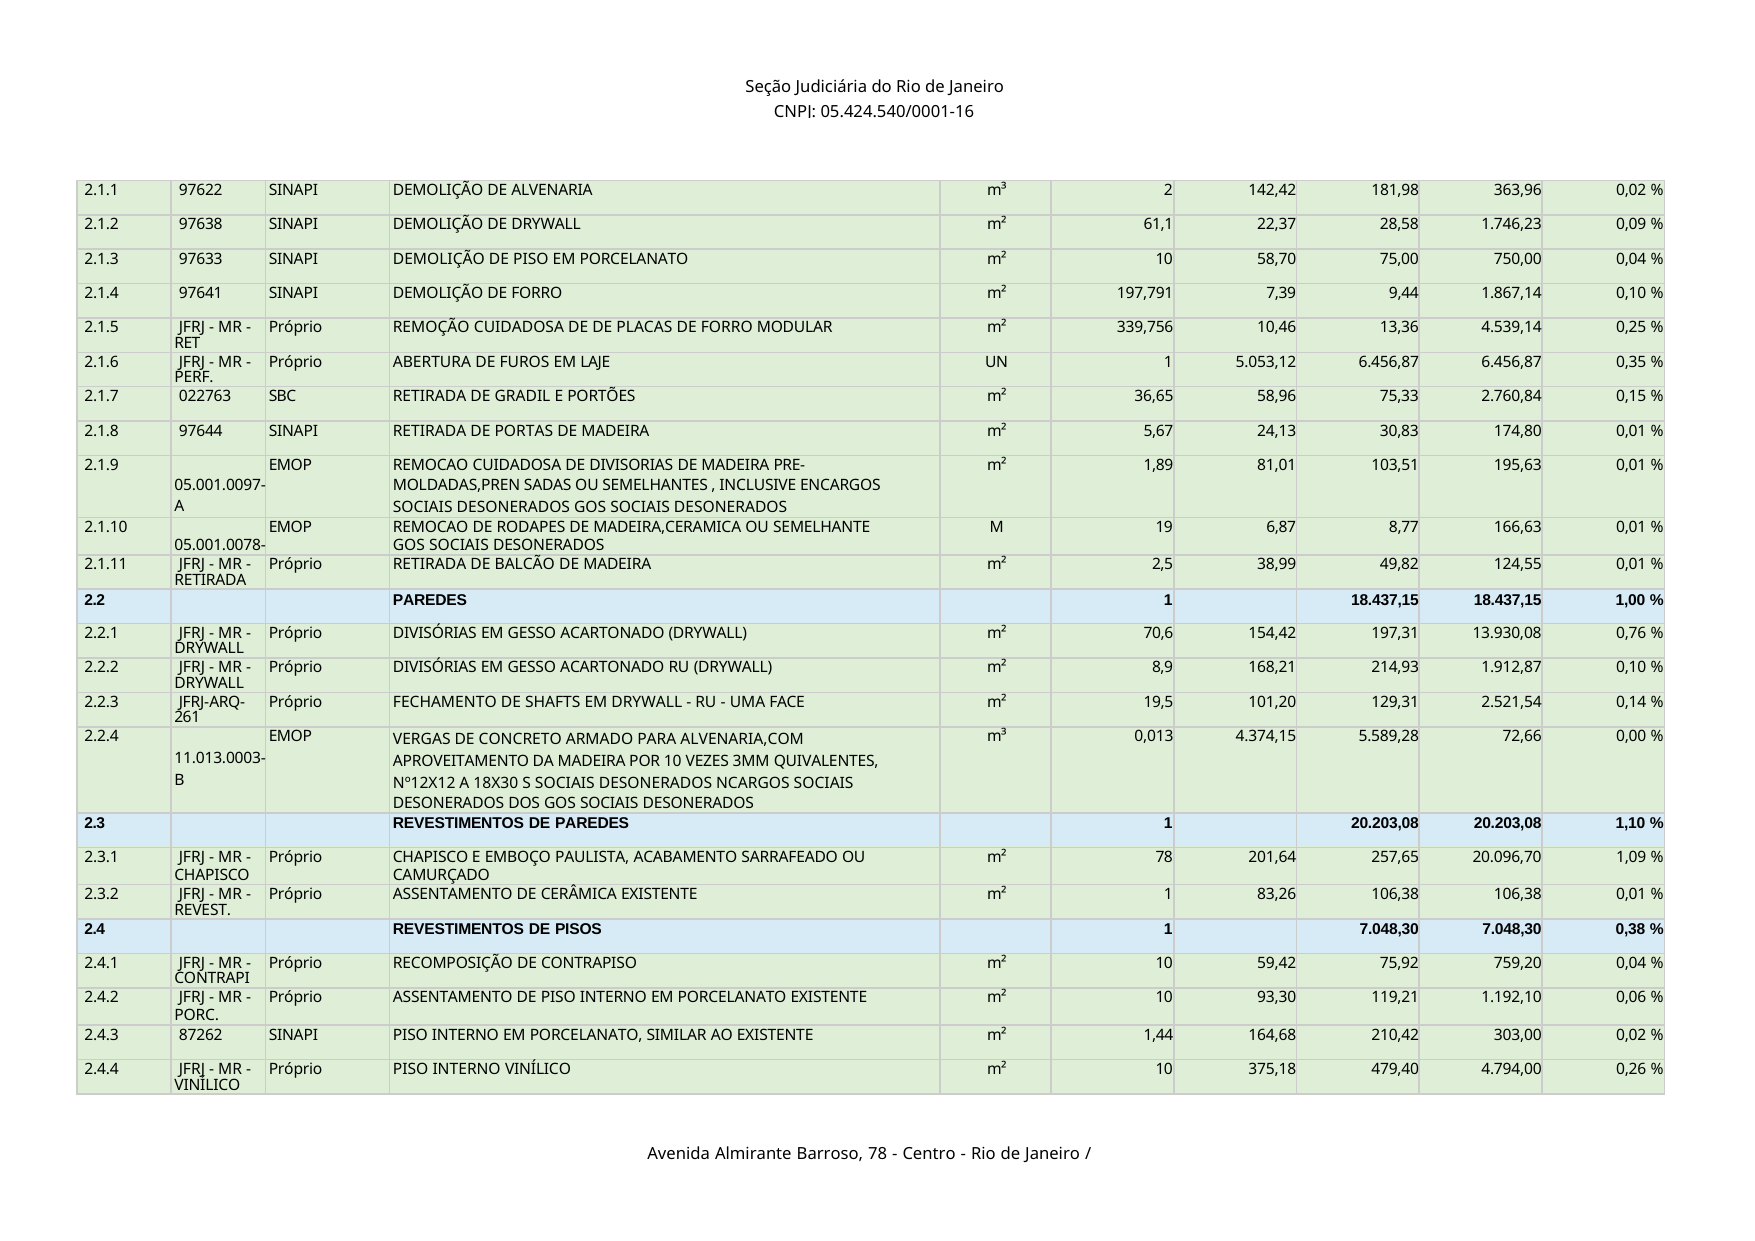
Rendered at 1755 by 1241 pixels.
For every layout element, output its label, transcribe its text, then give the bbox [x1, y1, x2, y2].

table_cell JFRJ - MR - PORC. [172, 989, 265, 1024]
table_cell 119,21 [1297, 989, 1418, 1024]
table_cell SINAPI [266, 216, 389, 248]
table_cell 197,31 [1297, 624, 1418, 657]
table_cell DEMOLIÇÃO DE PISO EM PORCELANATO [390, 250, 939, 283]
table_cell 36,65 [1052, 387, 1173, 420]
table_cell 28,58 [1297, 216, 1418, 248]
table_cell ASSENTAMENTO DE PISO INTERNO EM PORCELANATO EXISTENTE [390, 989, 939, 1024]
table_cell 375,18 [1175, 1060, 1296, 1093]
table_cell 75,33 [1297, 387, 1418, 420]
table_cell m² [941, 250, 1050, 283]
table_cell 103,51 [1297, 456, 1418, 517]
table_cell [266, 590, 389, 623]
table_cell 11.013.0003- B [172, 728, 265, 812]
table_cell 2.1.11 [78, 556, 170, 588]
table_cell 93,30 [1175, 989, 1296, 1024]
table_cell 0,35 % [1543, 353, 1664, 386]
table_cell 87262 [172, 1026, 265, 1059]
table_cell 75,00 [1297, 250, 1418, 283]
table_cell RETIRADA DE GRADIL E PORTÕES [390, 387, 939, 420]
table_cell 1 [1052, 353, 1173, 386]
table_cell 106,38 [1420, 885, 1541, 918]
table_cell 0,09 % [1543, 216, 1664, 248]
table_cell ASSENTAMENTO DE CERÂMICA EXISTENTE [390, 885, 939, 918]
table_cell 20.203,08 [1420, 814, 1541, 846]
table_cell 10 [1052, 954, 1173, 987]
table_cell REMOCAO DE RODAPES DE MADEIRA,CERAMICA OU SEMELHANTE GOS SOCIAIS DESONERADOS [390, 518, 939, 554]
table_cell JFRJ - MR - VINÍLICO [172, 1060, 265, 1093]
table_cell 2.4 [78, 920, 170, 953]
table_cell JFRJ - MR - DRYWALL [172, 659, 265, 692]
table_cell 4.794,00 [1420, 1060, 1541, 1093]
table_cell DIVISÓRIAS EM GESSO ACARTONADO RU (DRYWALL) [390, 659, 939, 692]
table_cell 214,93 [1297, 659, 1418, 692]
table_cell 0,10 % [1543, 659, 1664, 692]
table_cell PAREDES [390, 590, 939, 623]
table_cell 210,42 [1297, 1026, 1418, 1059]
table_cell 2.1.5 [78, 319, 170, 351]
table_cell 22,37 [1175, 216, 1296, 248]
table_cell 13,36 [1297, 319, 1418, 351]
table_cell EMOP [266, 728, 389, 812]
table_cell FECHAMENTO DE SHAFTS EM DRYWALL - RU - UMA FACE [390, 693, 939, 726]
table_cell 1 [1052, 885, 1173, 918]
table_header 2.1.1 [78, 181, 170, 214]
table_cell 1,10 % [1543, 814, 1664, 846]
table_cell 0,00 % [1543, 728, 1664, 812]
table_cell JFRJ-ARQ- 261 [172, 693, 265, 726]
table_cell RETIRADA DE PORTAS DE MADEIRA [390, 422, 939, 455]
table_header 181,98 [1297, 181, 1418, 214]
table_cell 339,756 [1052, 319, 1173, 351]
table_cell 124,55 [1420, 556, 1541, 588]
table_cell 2.3 [78, 814, 170, 846]
table_cell JFRJ - MR - CONTRAPI [172, 954, 265, 987]
table_cell 0,06 % [1543, 989, 1664, 1024]
table_cell SINAPI [266, 250, 389, 283]
table_cell 129,31 [1297, 693, 1418, 726]
table_cell [266, 814, 389, 846]
table_cell 7.048,30 [1297, 920, 1418, 953]
table_cell m² [941, 556, 1050, 588]
table_cell 2.3.1 [78, 848, 170, 884]
table_cell 4.374,15 [1175, 728, 1296, 812]
table_cell 2.760,84 [1420, 387, 1541, 420]
table_header 2 [1052, 181, 1173, 214]
table_cell Próprio [266, 1060, 389, 1093]
table_cell 2.1.9 [78, 456, 170, 517]
table_cell DEMOLIÇÃO DE DRYWALL [390, 216, 939, 248]
table_cell 10 [1052, 989, 1173, 1024]
table_cell 1,89 [1052, 456, 1173, 517]
table_cell JFRJ - MR - REVEST. [172, 885, 265, 918]
table_cell m² [941, 1060, 1050, 1093]
table_cell 0,38 % [1543, 920, 1664, 953]
table_cell 38,99 [1175, 556, 1296, 588]
table_cell 6.456,87 [1297, 353, 1418, 386]
table_cell 2.1.6 [78, 353, 170, 386]
table_cell 164,68 [1175, 1026, 1296, 1059]
table_cell 19,5 [1052, 693, 1173, 726]
table_header 0,02 % [1543, 181, 1664, 214]
table_cell [941, 814, 1050, 846]
table_cell m² [941, 659, 1050, 692]
table_cell 24,13 [1175, 422, 1296, 455]
table_cell 58,96 [1175, 387, 1296, 420]
table_cell UN [941, 353, 1050, 386]
table_cell 49,82 [1297, 556, 1418, 588]
table_cell 2.1.10 [78, 518, 170, 554]
table_cell 2.4.2 [78, 989, 170, 1024]
table_cell 154,42 [1175, 624, 1296, 657]
table_cell m² [941, 319, 1050, 351]
table_header DEMOLIÇÃO DE ALVENARIA [390, 181, 939, 214]
table_cell 19 [1052, 518, 1173, 554]
table_cell 0,25 % [1543, 319, 1664, 351]
table_header 142,42 [1175, 181, 1296, 214]
table_cell 2.2.2 [78, 659, 170, 692]
table_cell REMOCAO CUIDADOSA DE DIVISORIAS DE MADEIRA PRE- MOLDADAS,PREN SADAS OU SEMELHANTES , INCLUSIVE ENCARGOS SOCIAIS DESONERADOS GOS SOCIAIS DESONERADOS [390, 456, 939, 517]
table_header 363,96 [1420, 181, 1541, 214]
table_cell 10 [1052, 1060, 1173, 1093]
table_cell m³ [941, 728, 1050, 812]
table_cell 166,63 [1420, 518, 1541, 554]
table_cell 97641 [172, 284, 265, 317]
table_cell 0,15 % [1543, 387, 1664, 420]
table_cell Próprio [266, 954, 389, 987]
table_cell 10 [1052, 250, 1173, 283]
table_cell EMOP [266, 518, 389, 554]
table_cell Próprio [266, 353, 389, 386]
table_cell m² [941, 885, 1050, 918]
table_cell 83,26 [1175, 885, 1296, 918]
table_cell 759,20 [1420, 954, 1541, 987]
table_cell 2.4.3 [78, 1026, 170, 1059]
table_cell 1.912,87 [1420, 659, 1541, 692]
table_cell 2.1.2 [78, 216, 170, 248]
table_cell 0,10 % [1543, 284, 1664, 317]
table_cell 0,26 % [1543, 1060, 1664, 1093]
table_cell 05.001.0097- A [172, 456, 265, 517]
table_cell 0,01 % [1543, 556, 1664, 588]
table_cell m² [941, 284, 1050, 317]
table_cell 5,67 [1052, 422, 1173, 455]
table_cell m² [941, 693, 1050, 726]
table_cell 20.096,70 [1420, 848, 1541, 884]
table_cell 2.2.1 [78, 624, 170, 657]
table_cell RECOMPOSIÇÃO DE CONTRAPISO [390, 954, 939, 987]
table_cell 6,87 [1175, 518, 1296, 554]
table_cell 8,77 [1297, 518, 1418, 554]
table_cell 59,42 [1175, 954, 1296, 987]
table_cell 479,40 [1297, 1060, 1418, 1093]
table_cell 5.589,28 [1297, 728, 1418, 812]
table_cell JFRJ - MR - DRYWALL [172, 624, 265, 657]
table_cell 168,21 [1175, 659, 1296, 692]
table_cell Próprio [266, 319, 389, 351]
table_cell 174,80 [1420, 422, 1541, 455]
table_cell RETIRADA DE BALCÃO DE MADEIRA [390, 556, 939, 588]
table_cell JFRJ - MR - PERF. [172, 353, 265, 386]
table_cell SBC [266, 387, 389, 420]
table_cell 1 [1052, 590, 1173, 623]
table_cell 2.1.3 [78, 250, 170, 283]
table_cell 0,14 % [1543, 693, 1664, 726]
table_cell 78 [1052, 848, 1173, 884]
table_cell m² [941, 954, 1050, 987]
table_cell Próprio [266, 848, 389, 884]
table_cell 7,39 [1175, 284, 1296, 317]
table_cell 1.192,10 [1420, 989, 1541, 1024]
table_cell 4.539,14 [1420, 319, 1541, 351]
table_cell 6.456,87 [1420, 353, 1541, 386]
table_cell 0,02 % [1543, 1026, 1664, 1059]
table_cell [172, 814, 265, 846]
table_cell m² [941, 422, 1050, 455]
table_header SINAPI [266, 181, 389, 214]
table_cell Próprio [266, 556, 389, 588]
table_cell Próprio [266, 989, 389, 1024]
table_cell 2.2 [78, 590, 170, 623]
table_cell 2.3.2 [78, 885, 170, 918]
table_cell 0,04 % [1543, 250, 1664, 283]
table_cell DIVISÓRIAS EM GESSO ACARTONADO (DRYWALL) [390, 624, 939, 657]
table_cell m² [941, 848, 1050, 884]
table_cell [941, 920, 1050, 953]
table_cell Próprio [266, 624, 389, 657]
table_cell 106,38 [1297, 885, 1418, 918]
table_cell [266, 920, 389, 953]
table_cell 197,791 [1052, 284, 1173, 317]
table_cell 022763 [172, 387, 265, 420]
table_cell 0,013 [1052, 728, 1173, 812]
table_cell 5.053,12 [1175, 353, 1296, 386]
table_cell 30,83 [1297, 422, 1418, 455]
table_cell 0,01 % [1543, 456, 1664, 517]
table_cell 0,01 % [1543, 885, 1664, 918]
table_cell 303,00 [1420, 1026, 1541, 1059]
table_cell [1175, 920, 1296, 953]
table_cell 9,44 [1297, 284, 1418, 317]
table_cell 20.203,08 [1297, 814, 1418, 846]
table_cell 2.4.4 [78, 1060, 170, 1093]
table_cell 18.437,15 [1297, 590, 1418, 623]
table_cell VERGAS DE CONCRETO ARMADO PARA ALVENARIA,COM APROVEITAMENTO DA MADEIRA POR 10 VEZES 3MM QUIVALENTES, Nº12X12 A 18X30 S SOCIAIS DESONERADOS NCARGOS SOCIAIS DESONERADOS DOS GOS SOCIAIS DESONERADOS [390, 728, 939, 812]
table_cell PISO INTERNO VINÍLICO [390, 1060, 939, 1093]
table_cell Próprio [266, 693, 389, 726]
table_cell 97633 [172, 250, 265, 283]
table_cell 201,64 [1175, 848, 1296, 884]
table_header 97622 [172, 181, 265, 214]
table_cell 0,04 % [1543, 954, 1664, 987]
table_cell 101,20 [1175, 693, 1296, 726]
table_cell Próprio [266, 885, 389, 918]
table_cell 0,76 % [1543, 624, 1664, 657]
table_cell 13.930,08 [1420, 624, 1541, 657]
table_cell M [941, 518, 1050, 554]
table_cell 2.2.4 [78, 728, 170, 812]
table_cell 2,5 [1052, 556, 1173, 588]
table_cell REVESTIMENTOS DE PISOS [390, 920, 939, 953]
table_cell 58,70 [1175, 250, 1296, 283]
table_cell [172, 920, 265, 953]
table_cell m² [941, 624, 1050, 657]
table_cell [1175, 814, 1296, 846]
table_cell 72,66 [1420, 728, 1541, 812]
table_cell 0,01 % [1543, 422, 1664, 455]
table_cell 97638 [172, 216, 265, 248]
table_cell m² [941, 456, 1050, 517]
table_cell ABERTURA DE FUROS EM LAJE [390, 353, 939, 386]
table_cell 18.437,15 [1420, 590, 1541, 623]
table_cell 75,92 [1297, 954, 1418, 987]
table_cell 1.867,14 [1420, 284, 1541, 317]
table_cell 1,00 % [1543, 590, 1664, 623]
table_cell 10,46 [1175, 319, 1296, 351]
table_cell SINAPI [266, 284, 389, 317]
table_cell 1 [1052, 920, 1173, 953]
table_cell PISO INTERNO EM PORCELANATO, SIMILAR AO EXISTENTE [390, 1026, 939, 1059]
table_cell DEMOLIÇÃO DE FORRO [390, 284, 939, 317]
table_cell CHAPISCO E EMBOÇO PAULISTA, ACABAMENTO SARRAFEADO OU CAMURÇADO [390, 848, 939, 884]
table_cell 97644 [172, 422, 265, 455]
table_cell EMOP [266, 456, 389, 517]
table_cell 1,44 [1052, 1026, 1173, 1059]
table_cell [1175, 590, 1296, 623]
table_cell 2.521,54 [1420, 693, 1541, 726]
table_cell 05.001.0078- [172, 518, 265, 554]
table_cell 7.048,30 [1420, 920, 1541, 953]
table_cell 2.1.8 [78, 422, 170, 455]
table_cell m² [941, 1026, 1050, 1059]
table_cell REMOÇÃO CUIDADOSA DE DE PLACAS DE FORRO MODULAR [390, 319, 939, 351]
table_cell m² [941, 989, 1050, 1024]
table_cell 81,01 [1175, 456, 1296, 517]
table_cell [172, 590, 265, 623]
table_cell Próprio [266, 659, 389, 692]
table_cell 2.4.1 [78, 954, 170, 987]
table_cell 1,09 % [1543, 848, 1664, 884]
table_cell 2.1.7 [78, 387, 170, 420]
table_cell 750,00 [1420, 250, 1541, 283]
table_cell JFRJ - MR - RET [172, 319, 265, 351]
table_cell JFRJ - MR - CHAPISCO [172, 848, 265, 884]
table_cell 70,6 [1052, 624, 1173, 657]
table_cell 2.2.3 [78, 693, 170, 726]
table_cell 61,1 [1052, 216, 1173, 248]
table_cell JFRJ - MR - RETIRADA [172, 556, 265, 588]
table_cell m² [941, 216, 1050, 248]
table_cell 1 [1052, 814, 1173, 846]
table_cell 1.746,23 [1420, 216, 1541, 248]
table_cell SINAPI [266, 1026, 389, 1059]
table_cell 2.1.4 [78, 284, 170, 317]
table_cell [941, 590, 1050, 623]
table_cell 195,63 [1420, 456, 1541, 517]
table_cell m² [941, 387, 1050, 420]
table_cell 8,9 [1052, 659, 1173, 692]
table_cell REVESTIMENTOS DE PAREDES [390, 814, 939, 846]
table_header m³ [941, 181, 1050, 214]
table_cell SINAPI [266, 422, 389, 455]
table_cell 257,65 [1297, 848, 1418, 884]
table_cell 0,01 % [1543, 518, 1664, 554]
